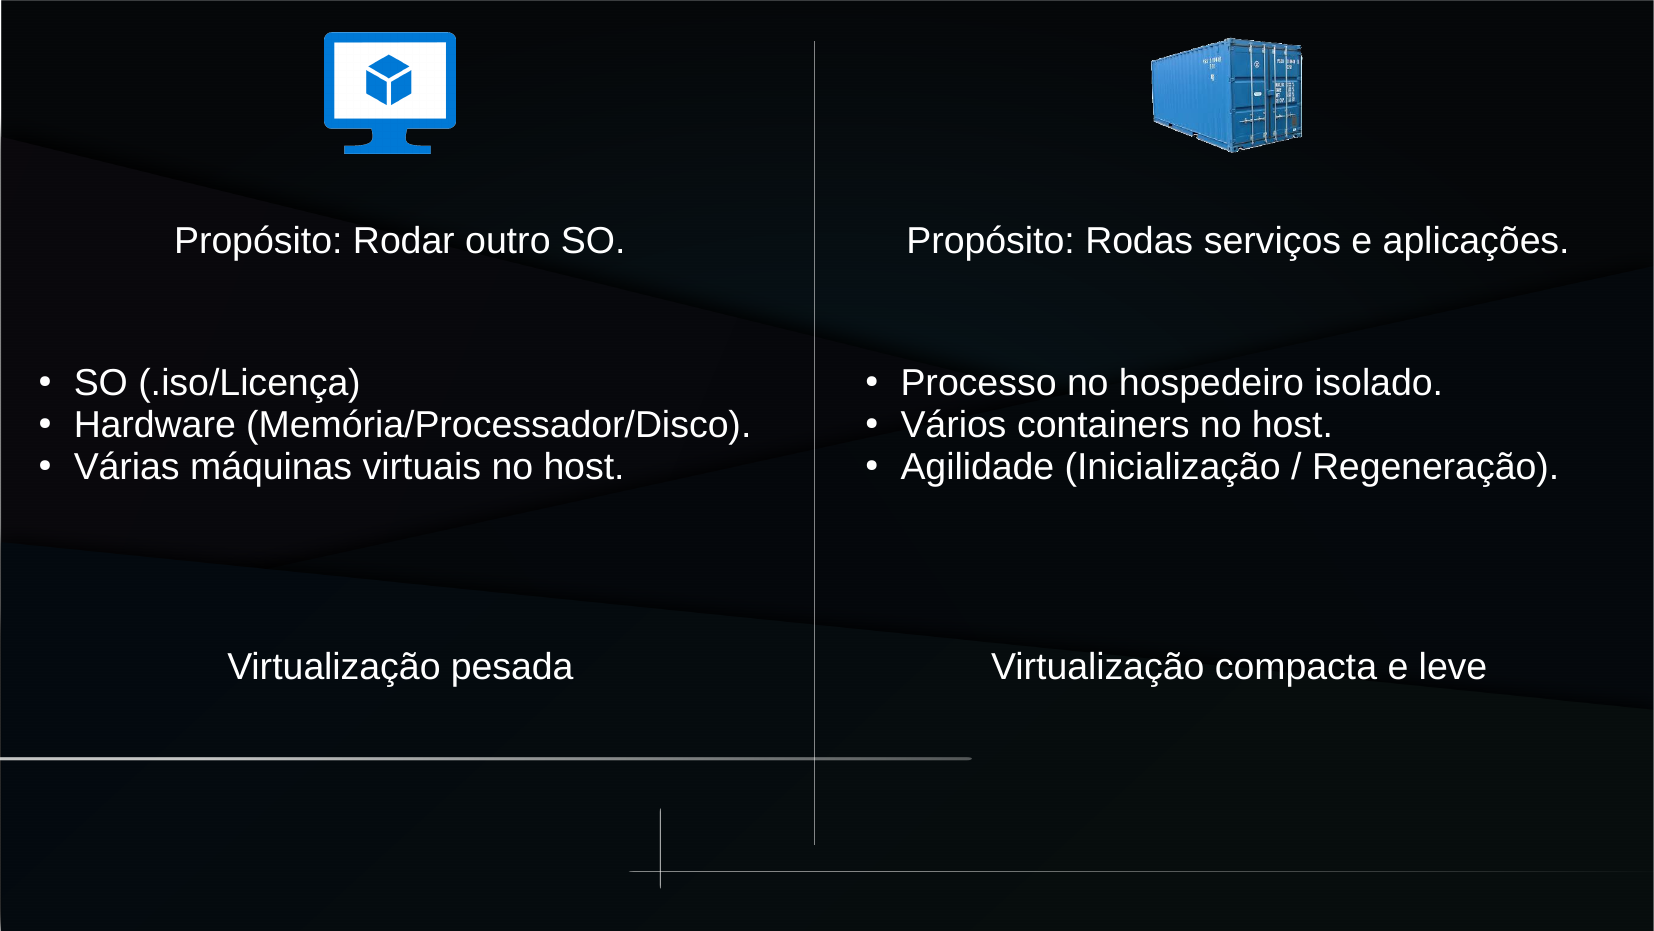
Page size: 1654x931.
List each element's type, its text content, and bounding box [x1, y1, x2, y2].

text_box Processo no hospedeiro isolado. Vários containers no host. Agilidade (Inicialização / Regeneração). [850, 354, 1607, 567]
text_box SO (.iso/Licença) Hardware (Memória/Processador/Disco). Várias máquinas virtuais no host. [23, 354, 792, 591]
text_box Virtualização pesada [212, 637, 589, 695]
picture [0, 0, 1654, 931]
text_box Propósito: Rodar outro SO. [159, 212, 644, 312]
text_box Virtualização compacta e leve [976, 637, 1503, 695]
text_box Propósito: Rodas serviços e aplicações. [891, 212, 1585, 270]
